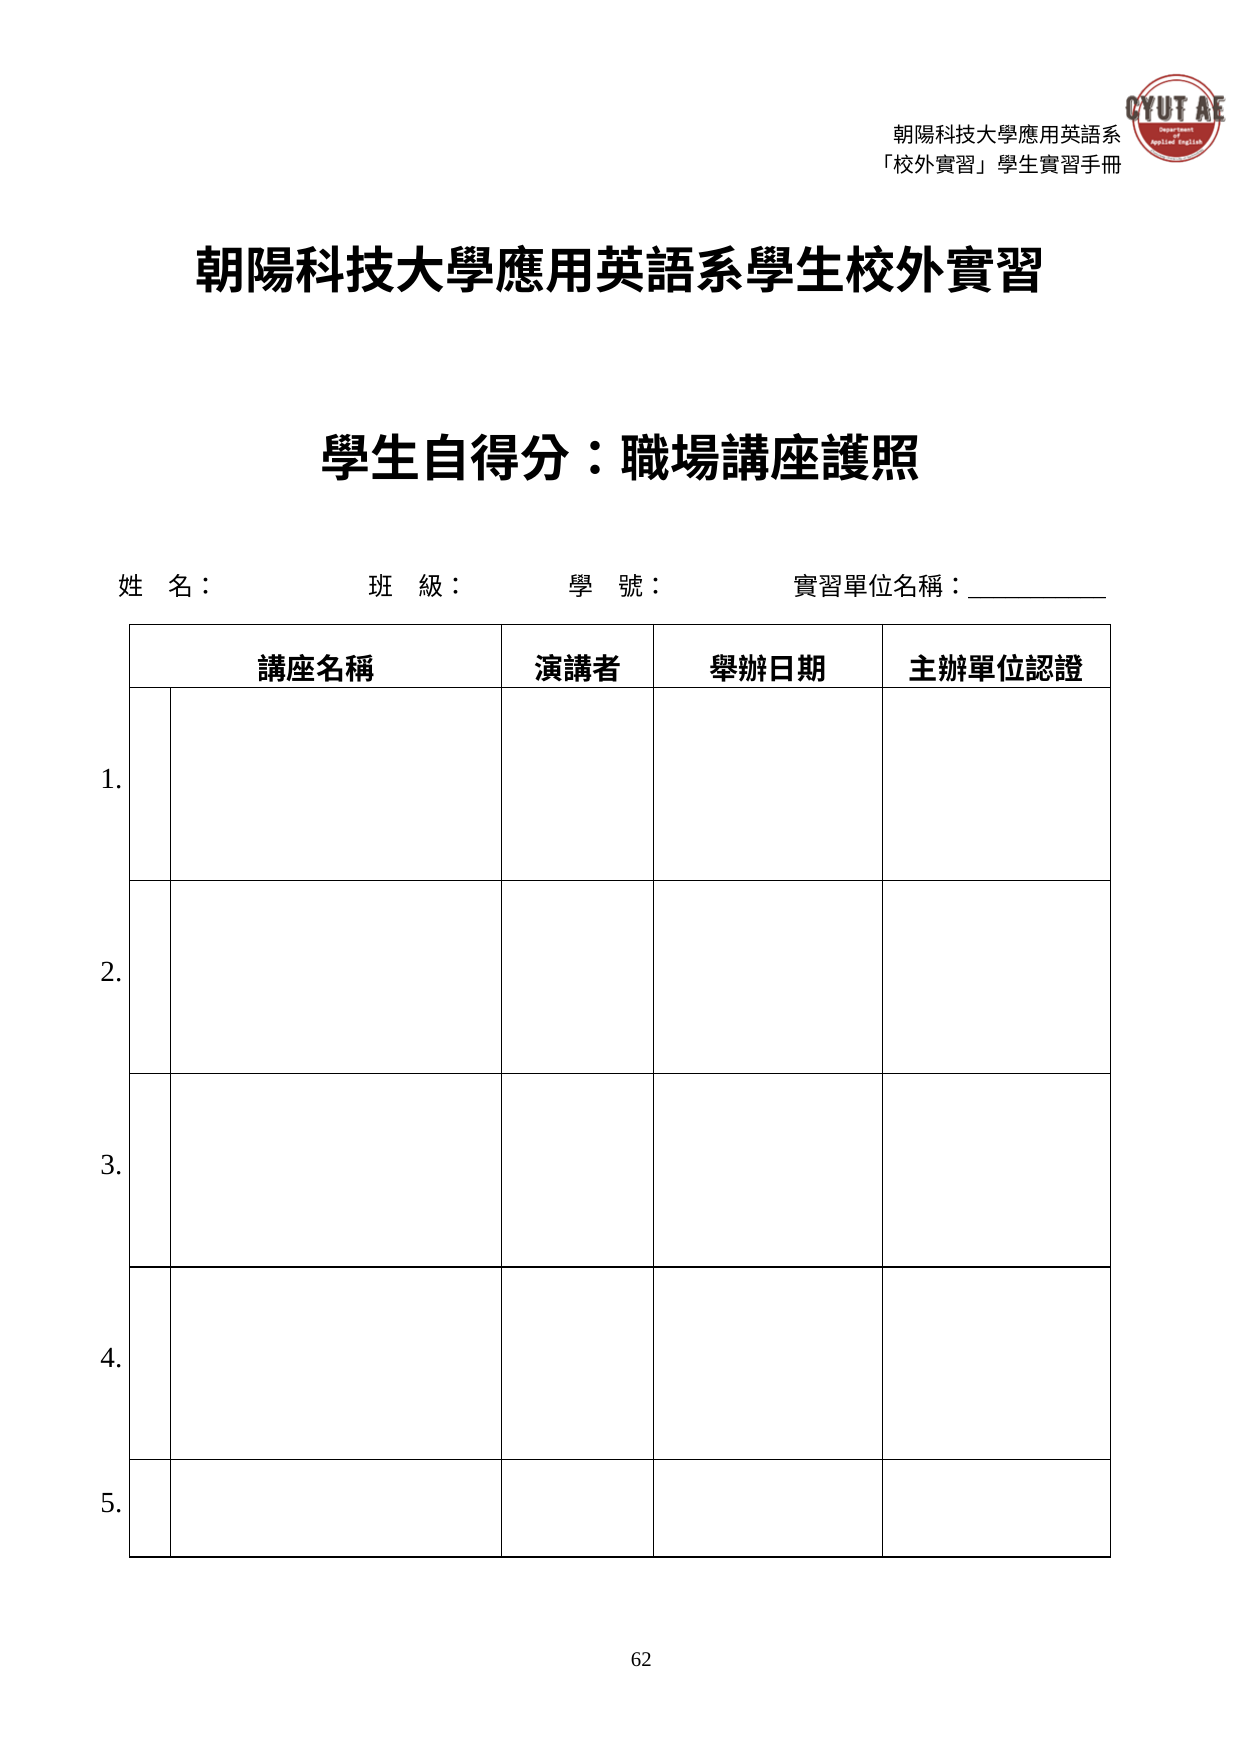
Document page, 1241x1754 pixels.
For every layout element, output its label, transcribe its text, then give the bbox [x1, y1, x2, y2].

table_cell [883, 688, 1110, 880]
table_cell [130, 881, 170, 1073]
table_cell [654, 1268, 882, 1459]
table_cell [130, 1268, 170, 1459]
table_cell [171, 688, 501, 880]
table_cell [130, 1074, 170, 1266]
table_cell [654, 1074, 882, 1266]
table_header 講座名稱 [130, 625, 501, 687]
table_cell [502, 1074, 653, 1266]
table_cell [502, 1460, 653, 1556]
table_cell [171, 1268, 501, 1459]
table_header 主辦單位認證 [883, 625, 1110, 687]
table_cell [654, 688, 882, 880]
table_cell [171, 881, 501, 1073]
table_cell [883, 1460, 1110, 1556]
table_header 舉辦日期 [654, 625, 882, 687]
text 姓 名： 班 級： 學 號： 實習單位名稱：___________ [118, 542, 1122, 605]
table_cell [502, 1268, 653, 1459]
table_cell [883, 881, 1110, 1073]
table_cell [130, 688, 170, 880]
table_header 演講者 [502, 625, 653, 687]
table_cell [654, 1460, 882, 1556]
table_cell [130, 1460, 170, 1556]
table_cell [883, 1268, 1110, 1459]
table_cell [654, 881, 882, 1073]
subtitle 朝陽科技大學應用英語系學生校外實習 學生自得分：職場講座護照 [118, 194, 1122, 506]
table_cell [502, 881, 653, 1073]
table_cell [171, 1460, 501, 1556]
table_cell [883, 1074, 1110, 1266]
table_cell [502, 688, 653, 880]
table_cell [171, 1074, 501, 1266]
